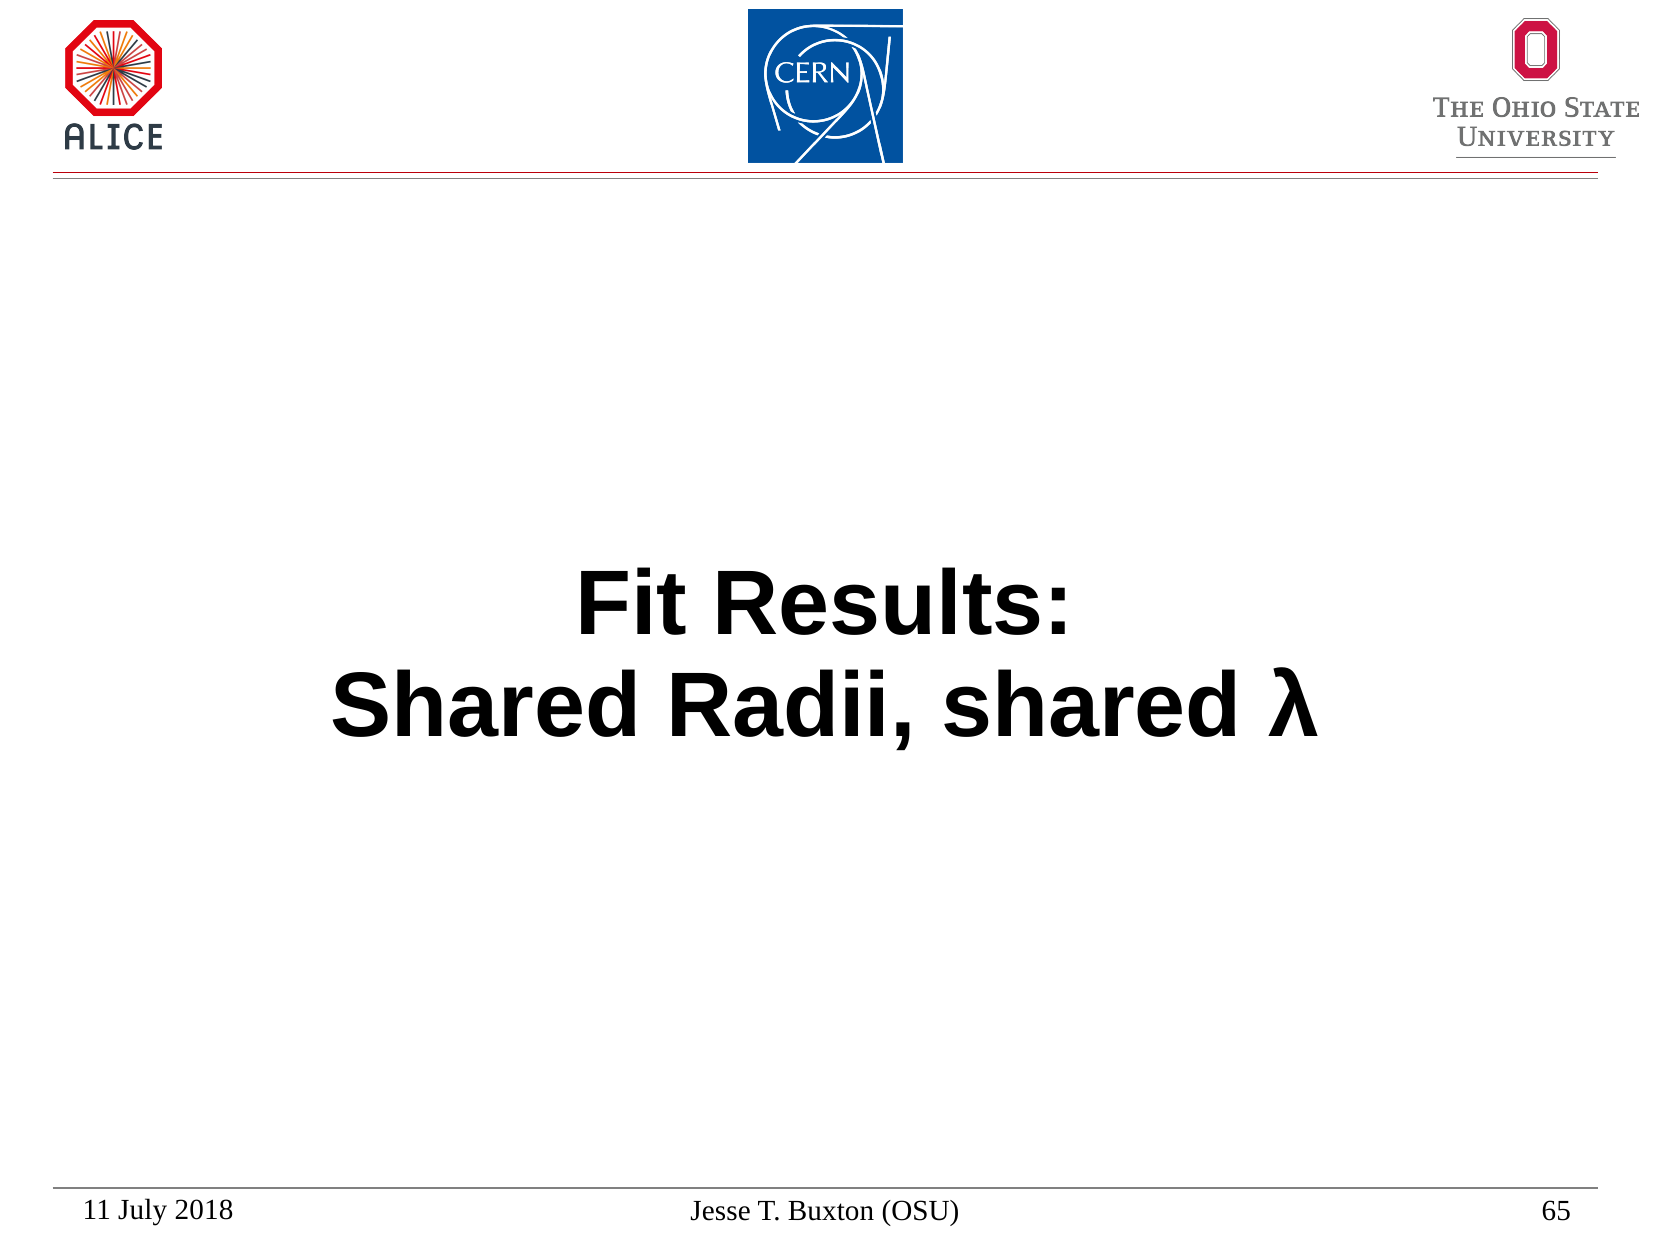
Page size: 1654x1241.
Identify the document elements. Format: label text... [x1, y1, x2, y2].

title Fit Results: Shared Radii, shared λ [137, 551, 1513, 757]
picture [65, 20, 162, 150]
picture [748, 9, 903, 163]
picture [1430, 5, 1642, 171]
